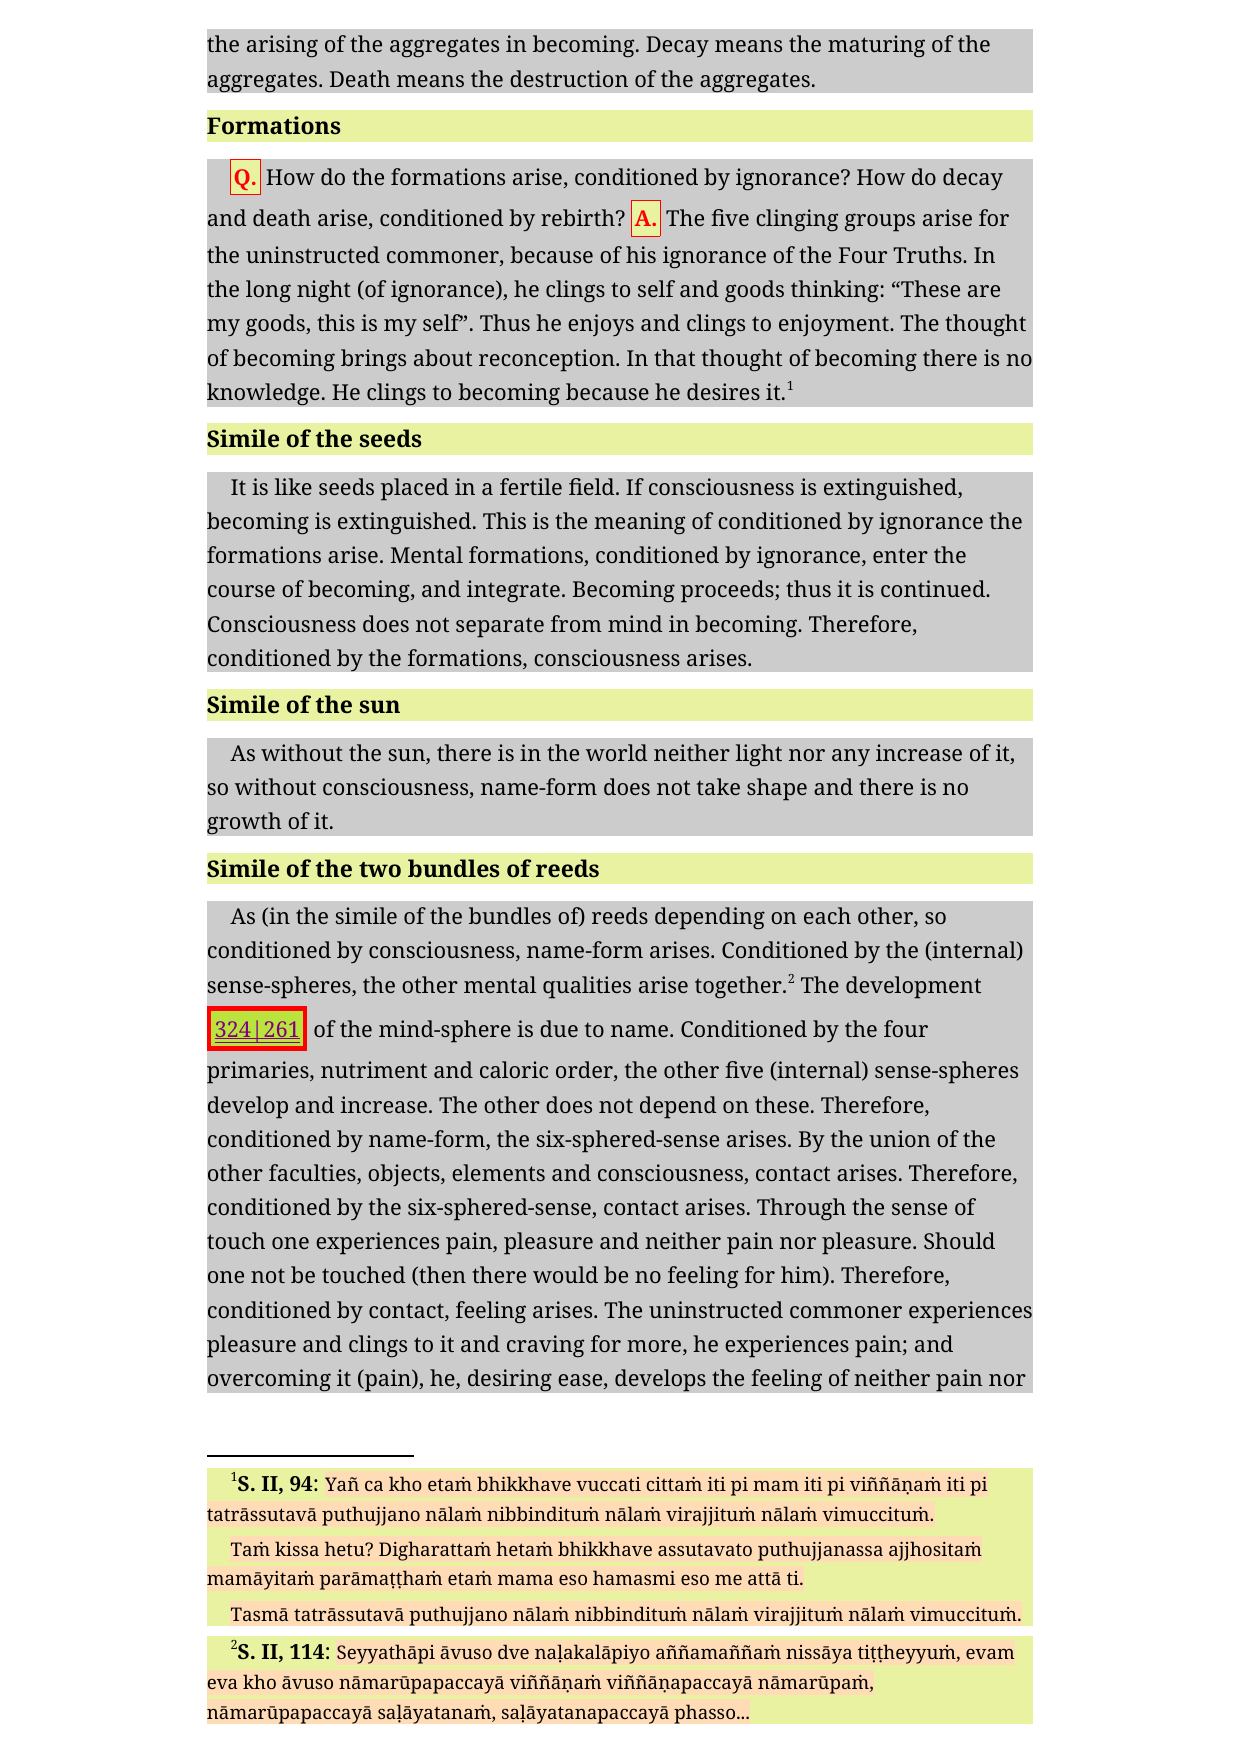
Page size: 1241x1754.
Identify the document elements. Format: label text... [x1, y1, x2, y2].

text As (in the simile of the bundles of) reeds depending on each other, so conditioned by consciousness, name-form arises. Conditioned by the (internal) sense-spheres, the other mental qualities arise together. The development 324|261 of the mind-sphere is due to name. Conditioned by the four primaries, nutriment and caloric order, the other five (internal) sense-spheres develop and increase. The other does not depend on these. Therefore, conditioned by name-form, the six-sphered-sense arises. By the union of the other faculties, objects, elements and consciousness, contact arises. Therefore, conditioned by the six-sphered-sense, contact arises. Through the sense of touch one experiences pain, pleasure and neither pain nor pleasure. Should one not be touched (then there would be no feeling for him). Therefore, conditioned by contact, feeling arises. The uninstructed commoner experiences pleasure and clings to it and craving for more, he experiences pain; and overcoming it (pain), he, desiring ease, develops the feeling of neither pain nor [207, 901, 1033, 1393]
subtitle Simile of the two bundles of reeds [207, 853, 1033, 884]
text It is like seeds placed in a fertile field. If consciousness is extinguished, becoming is extinguished. This is the meaning of conditioned by ignorance the formations arise. Mental formations, conditioned by ignorance, enter the course of becoming, and integrate. Becoming proceeds; thus it is continued. Consciousness does not separate from mind in becoming. Therefore, conditioned by the formations, consciousness arises. [207, 472, 1033, 672]
subtitle Formations [207, 110, 1033, 142]
text As without the sun, there is in the world neither light nor any increase of it, so without consciousness, name-form does not take shape and there is no growth of it. [207, 738, 1033, 836]
text S. II, 94: Yañ ca kho etaṁ bhikkhave vuccati cittaṁ iti pi mam iti pi viññāṇaṁ iti pi tatrāssutavā puthujjano nālaṁ nibbindituṁ nālaṁ virajjituṁ nālaṁ vimuccituṁ. [207, 1468, 1033, 1527]
text S. II, 114: Seyyathāpi āvuso dve naḷakalāpiyo aññamaññaṁ nissāya tiṭṭheyyuṁ, evam eva kho āvuso nāmarūpapaccayā viññāṇaṁ viññāṇapaccayā nāmarūpaṁ, nāmarūpapaccayā saḷāyatanaṁ, saḷāyatanapaccayā phasso... [207, 1636, 1033, 1724]
text the arising of the aggregates in becoming. Decay means the maturing of the aggregates. Death means the destruction of the aggregates. [207, 29, 1033, 93]
text Taṁ kissa hetu? Digharattaṁ hetaṁ bhikkhave assutavato puthujjanassa ajjhositaṁ mamāyitaṁ parāmaṭṭhaṁ etaṁ mama eso hamasmi eso me attā ti. [207, 1536, 1033, 1591]
text Q. How do the formations arise, conditioned by ignorance? How do decay and death arise, conditioned by rebirth? A. The five clinging groups arise for the uninstructed commoner, because of his ignorance of the Four Truths. In the long night (of ignorance), he clings to self and goods thinking: “These are my goods, this is my self”. Thus he enjoys and clings to enjoyment. The thought of becoming brings about reconception. In that thought of becoming there is no knowledge. He clings to becoming because he desires it. [207, 159, 1033, 407]
subtitle Simile of the seeds [207, 423, 1033, 455]
subtitle Simile of the sun [207, 689, 1033, 721]
